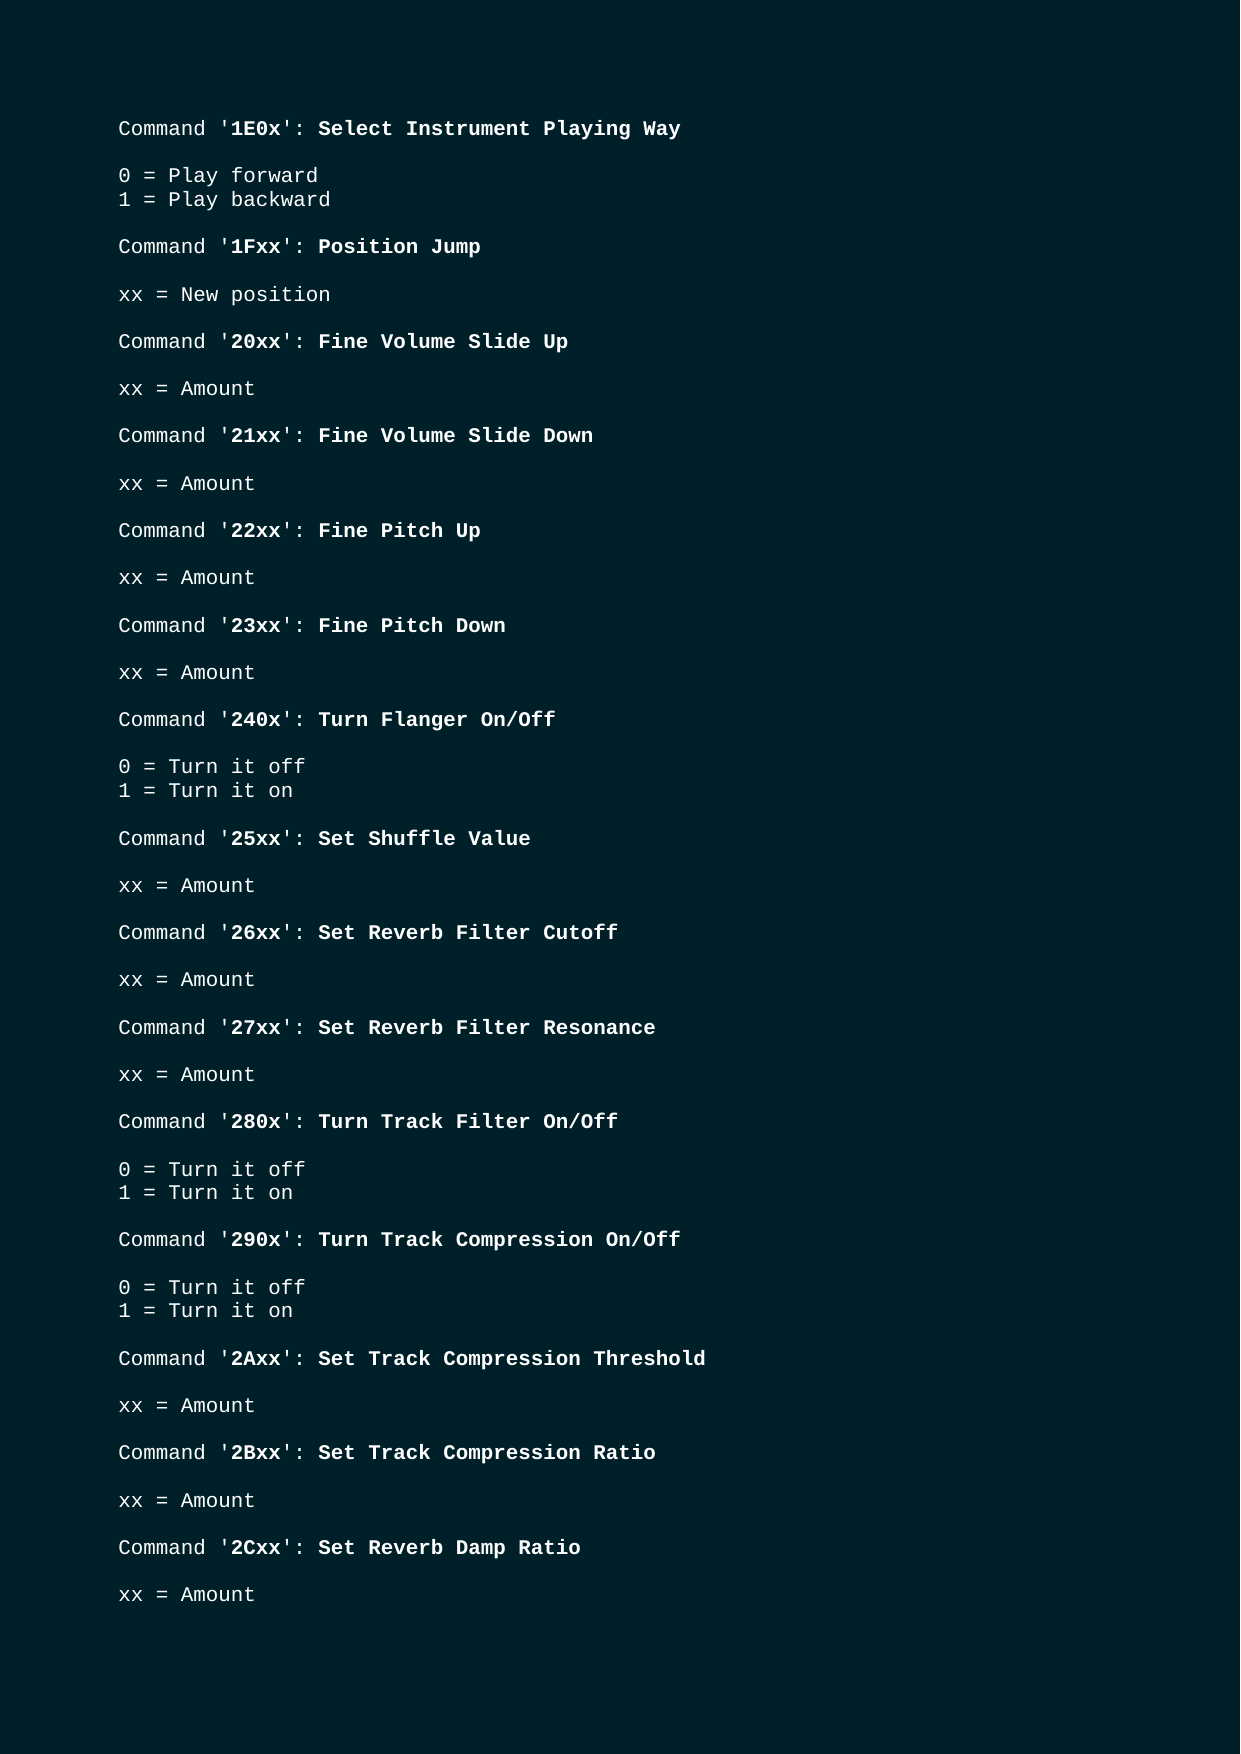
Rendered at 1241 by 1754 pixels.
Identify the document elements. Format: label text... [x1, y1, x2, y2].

text Command '26xx': Set Reverb Filter Cutoff [118, 922, 1122, 946]
text Command '22xx': Fine Pitch Up [118, 520, 1122, 544]
text 0 = Turn it off [118, 1158, 1122, 1182]
text 0 = Turn it off [118, 1277, 1122, 1300]
text xx = Amount [118, 1395, 1122, 1419]
text Command '21xx': Fine Volume Slide Down [118, 426, 1122, 449]
text xx = Amount [118, 378, 1122, 402]
text xx = Amount [118, 473, 1122, 496]
text Command '25xx': Set Shuffle Value [118, 827, 1122, 851]
text Command '2Cxx': Set Reverb Damp Ratio [118, 1537, 1122, 1561]
text Command '1Fxx': Position Jump [118, 236, 1122, 260]
text xx = Amount [118, 1489, 1122, 1513]
text Command '280x': Turn Track Filter On/Off [118, 1111, 1122, 1135]
text xx = Amount [118, 1584, 1122, 1608]
text xx = Amount [118, 969, 1122, 993]
text 1 = Turn it on [118, 1300, 1122, 1324]
text 0 = Play forward [118, 165, 1122, 189]
text xx = Amount [118, 662, 1122, 686]
text 0 = Turn it off [118, 757, 1122, 780]
text Command '1E0x': Select Instrument Playing Way [118, 118, 1122, 142]
text Command '240x': Turn Flanger On/Off [118, 709, 1122, 733]
text xx = New position [118, 284, 1122, 307]
text xx = Amount [118, 1064, 1122, 1088]
text Command '290x': Turn Track Compression On/Off [118, 1229, 1122, 1253]
text Command '27xx': Set Reverb Filter Resonance [118, 1017, 1122, 1040]
text 1 = Play backward [118, 189, 1122, 213]
text Command '23xx': Fine Pitch Down [118, 615, 1122, 638]
text xx = Amount [118, 875, 1122, 898]
text Command '20xx': Fine Volume Slide Up [118, 331, 1122, 354]
text Command '2Axx': Set Track Compression Threshold [118, 1348, 1122, 1371]
text Command '2Bxx': Set Track Compression Ratio [118, 1442, 1122, 1466]
text 1 = Turn it on [118, 780, 1122, 804]
text xx = Amount [118, 567, 1122, 591]
text 1 = Turn it on [118, 1182, 1122, 1206]
